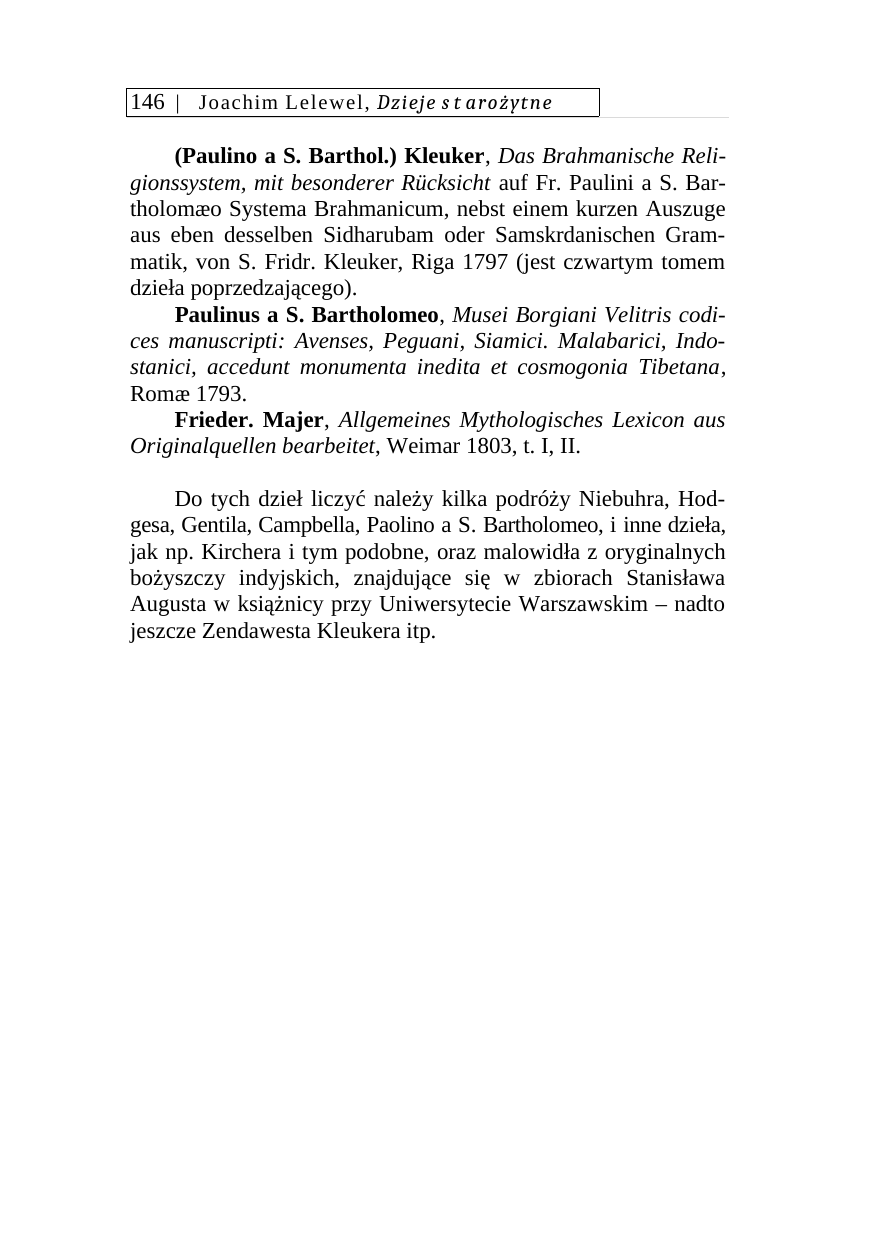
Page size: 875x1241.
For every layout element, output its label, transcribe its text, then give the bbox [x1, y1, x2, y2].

text Frieder. Majer, Allgemeines Mythologisches Lexicon aus Originalquellen bearbeitet, Weimar 1803, t. I, II. [130, 406, 726, 459]
text (Paulino a S. Barthol.) Kleuker, Das Brahmanische Reli- gionssystem, mit besonderer Rücksicht auf Fr. Paulini a S. Bar- tholomæo Systema Brahmanicum, nebst einem kurzen Auszuge aus eben desselben Sidharubam oder Samskrdanischen Gram- matik, von S. Fridr. Kleuker, Riga 1797 (jest czwartym tomem dzieła poprzedzającego). [130, 142, 726, 301]
text Paulinus a S. Bartholomeo, Musei Borgiani Velitris codi- ces manuscripti: Avenses, Peguani, Siamici. Malabarici, Indo- stanici, accedunt monumenta inedita et cosmogonia Tibetana, Romæ 1793. [130, 301, 726, 406]
text Do tych dzieł liczyć należy kilka podróży Niebuhra, Hod- gesa, Gentila, Campbella, Paolino a S. Bartholomeo, i inne dzieła, jak np. Kirchera i tym podobne, oraz malowidła z oryginalnych bożyszczy indyjskich, znajdujące się w zbiorach Stanisława Augusta w książnicy przy Uniwersytecie Warszawskim – nadto jeszcze Zendawesta Kleukera itp. [130, 485, 726, 643]
